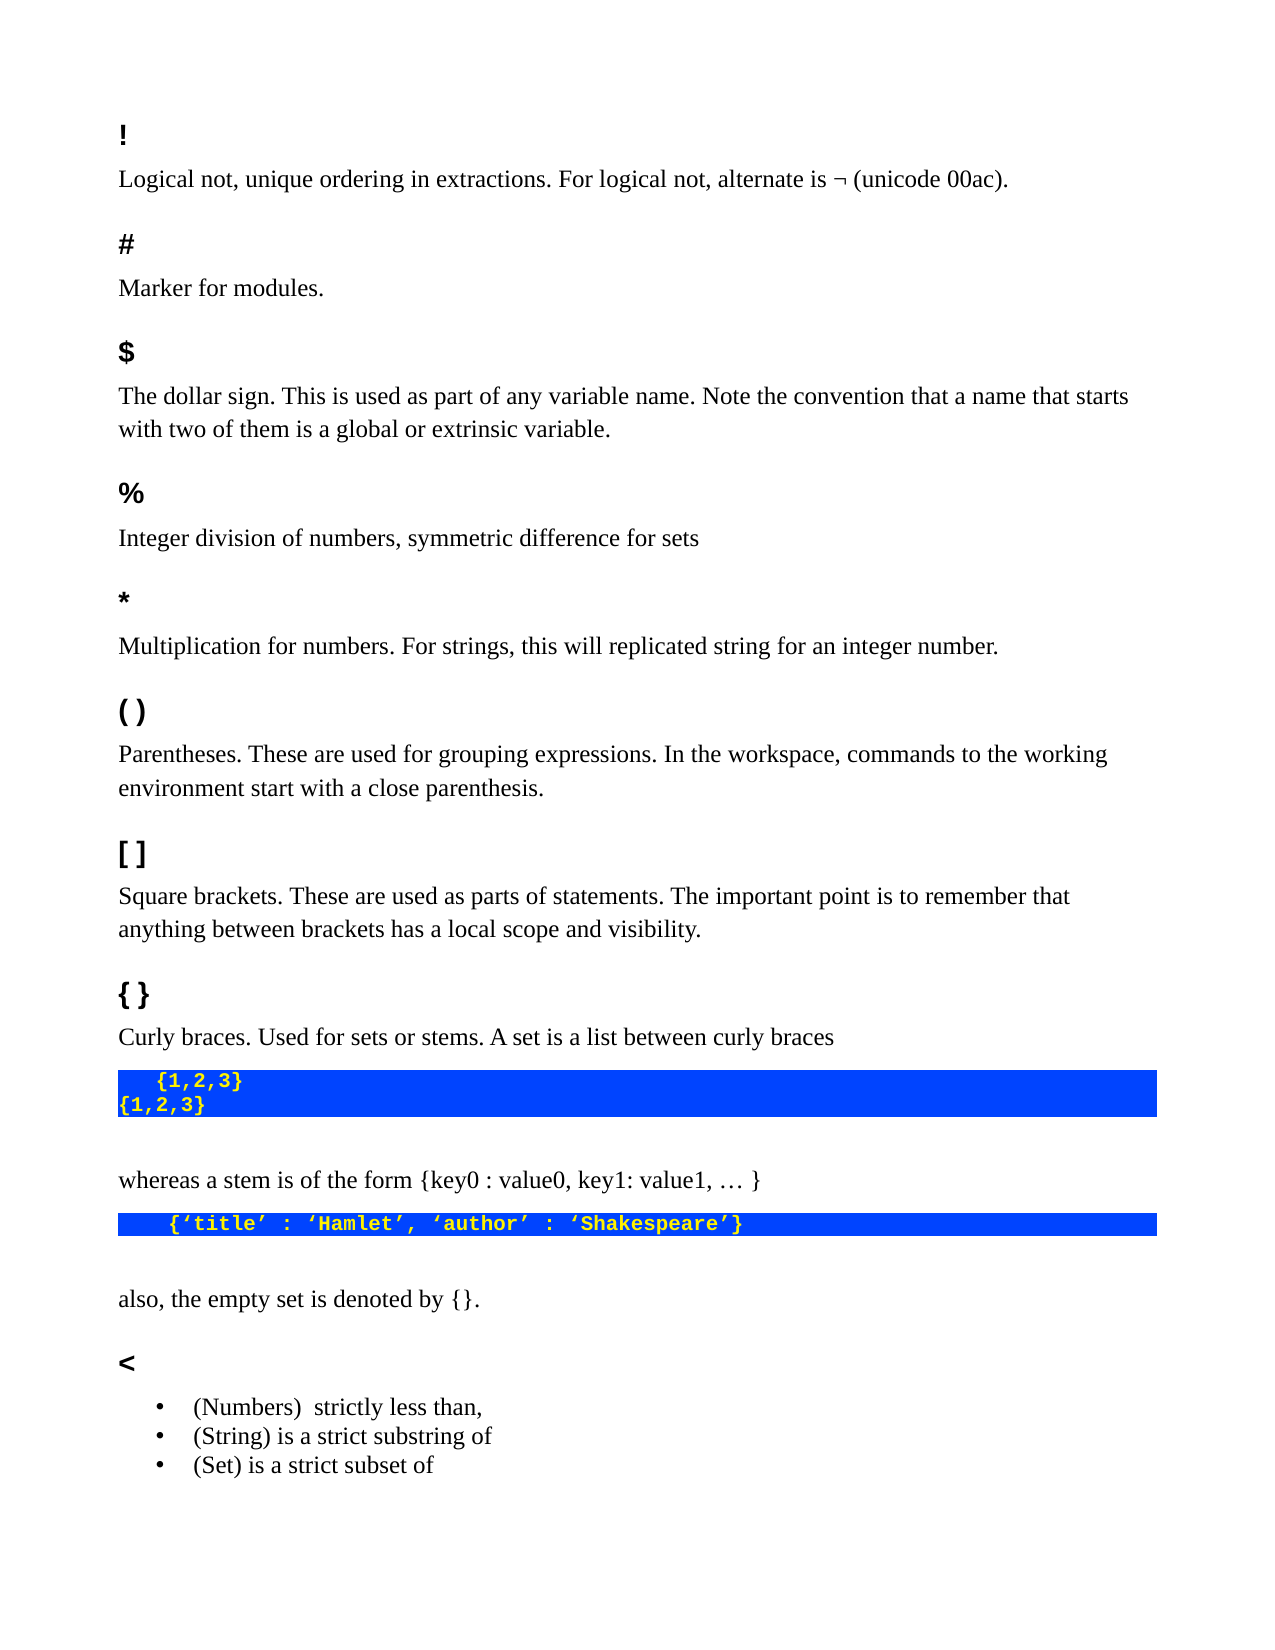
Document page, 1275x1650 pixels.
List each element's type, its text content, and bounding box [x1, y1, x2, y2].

subtitle # [118, 227, 1157, 260]
subtitle % [118, 476, 1157, 510]
text whereas a stem is of the form {key0 : value0, key1: value1, … } [118, 1165, 1157, 1194]
subtitle $ [118, 335, 1157, 369]
subtitle ( ) [118, 693, 1157, 727]
subtitle { } [118, 976, 1157, 1010]
subtitle [ ] [118, 835, 1157, 868]
text Parentheses. These are used for grouping expressions. In the workspace, commands to the working environment start with a close parenthesis. [118, 739, 1157, 801]
list (String) is a strict substring of [156, 1421, 1157, 1450]
subtitle ! [118, 118, 1157, 152]
text Marker for modules. [118, 273, 1157, 302]
subtitle * [118, 585, 1157, 619]
list (Set) is a strict subset of [156, 1450, 1157, 1478]
text {1,2,3} [118, 1094, 1157, 1117]
text Curly braces. Used for sets or stems. A set is a list between curly braces [118, 1022, 1157, 1051]
text {1,2,3} [118, 1070, 1157, 1094]
text Logical not, unique ordering in extractions. For logical not, alternate is ¬ (unicode 00ac). [118, 164, 1157, 193]
text also, the empty set is denoted by {}. [118, 1284, 1157, 1313]
text Multiplication for numbers. For strings, this will replicated string for an integer number. [118, 631, 1157, 660]
text Integer division of numbers, symmetric difference for sets [118, 523, 1157, 551]
text Square brackets. These are used as parts of statements. The important point is to remember that anything between brackets has a local scope and visibility. [118, 881, 1157, 943]
list (Numbers) strictly less than, [156, 1392, 1157, 1421]
text The dollar sign. This is used as part of any variable name. Note the convention that a name that starts with two of them is a global or extrinsic variable. [118, 381, 1157, 443]
subtitle < [118, 1346, 1157, 1380]
text {‘title’ : ‘Hamlet’, ‘author’ : ‘Shakespeare’} [118, 1213, 1157, 1236]
